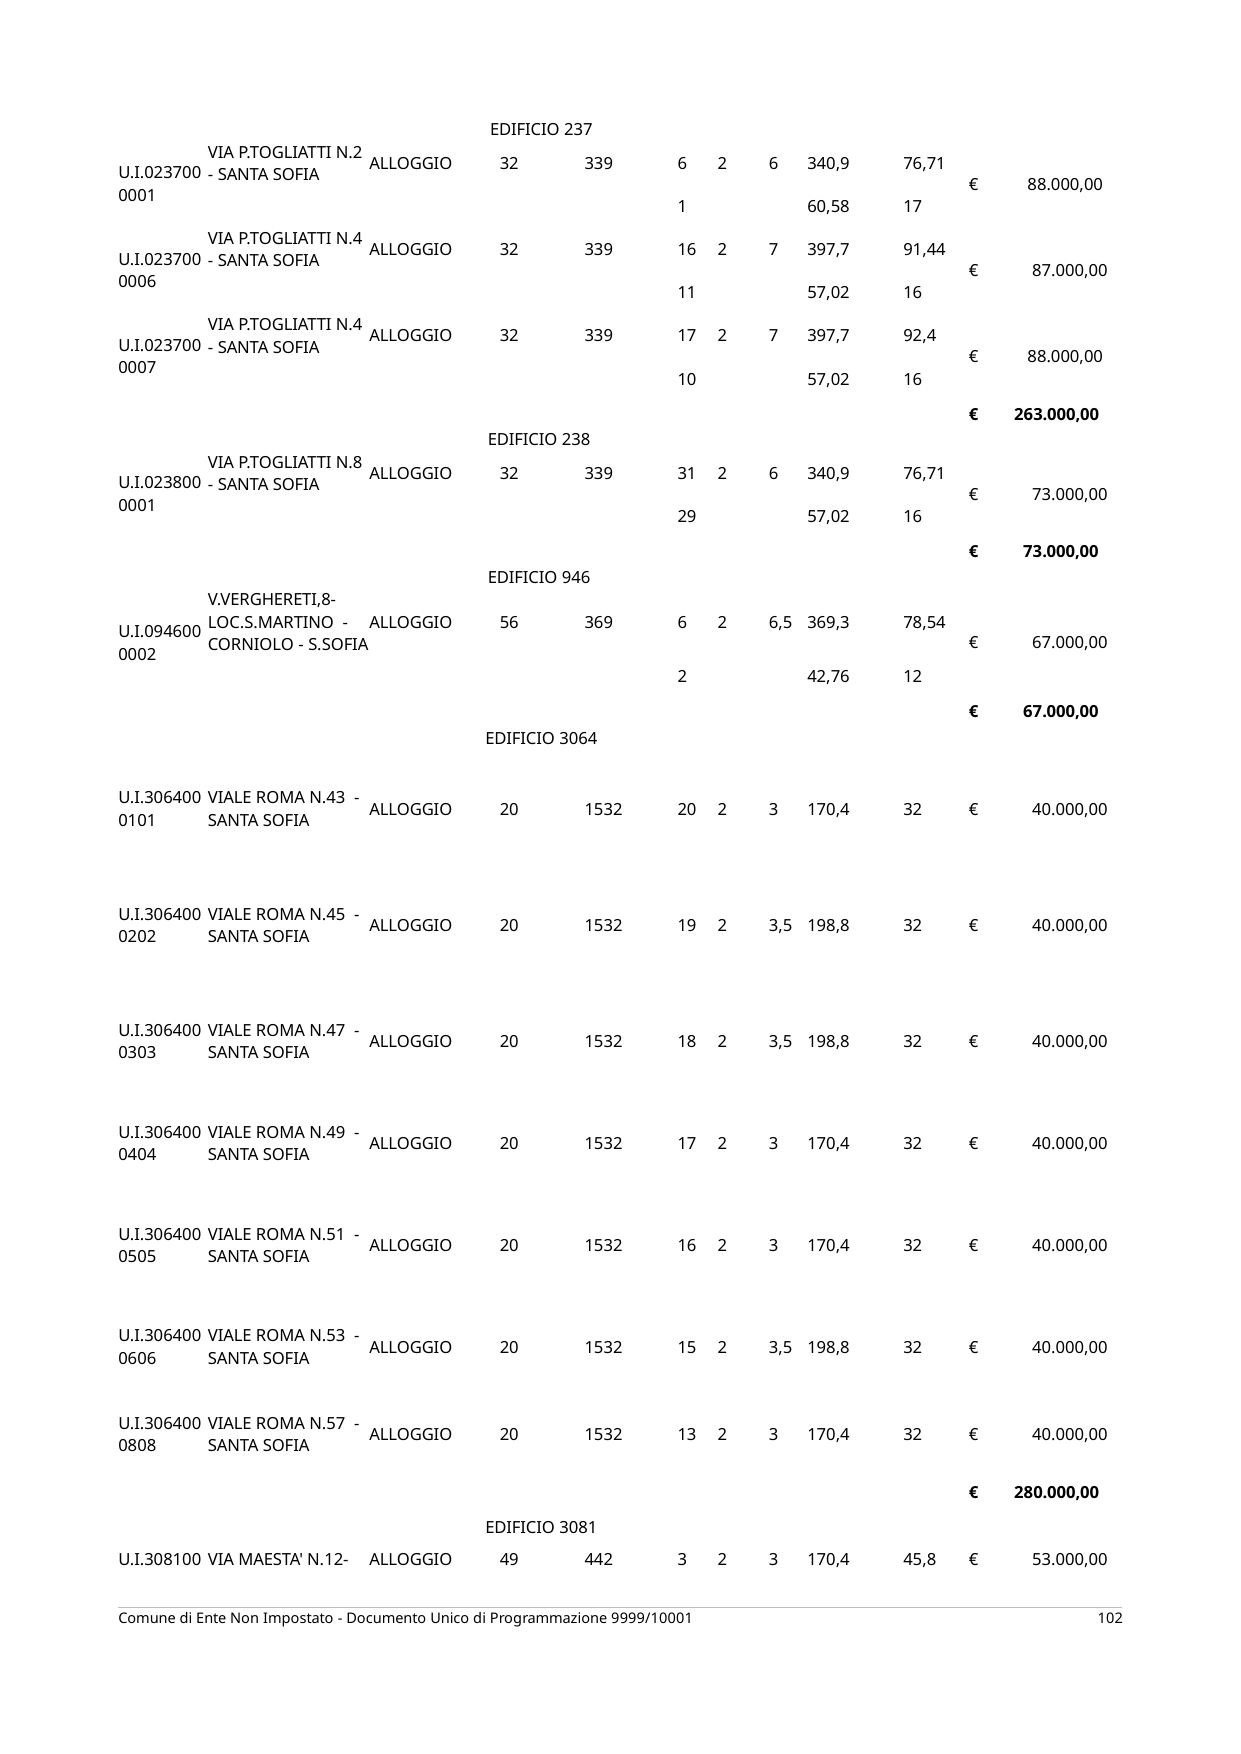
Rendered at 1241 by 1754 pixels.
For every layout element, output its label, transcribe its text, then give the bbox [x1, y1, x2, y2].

table_cell VIALE ROMA N.51 - SANTA SOFIA [208, 1187, 369, 1303]
table_cell 2 [718, 867, 769, 983]
table_cell 170,4 [807, 751, 903, 867]
table_cell 1532 [584, 983, 677, 1099]
table_cell 6 [677, 588, 717, 656]
table_cell 2 [718, 983, 769, 1099]
table_cell 76,71 [903, 451, 964, 496]
table_cell 20 [500, 1187, 584, 1303]
table_cell EDIFICIO 946 [118, 566, 964, 588]
table_cell 340,9 [807, 141, 903, 186]
table_cell 16 [903, 358, 964, 399]
table_cell [903, 537, 964, 566]
table_cell [718, 537, 769, 566]
table_cell [769, 358, 807, 399]
table_cell VIALE ROMA N.49 - SANTA SOFIA [208, 1099, 369, 1187]
table_cell 3 [677, 1548, 717, 1571]
table_cell 16 [677, 1187, 717, 1303]
table_cell 32 [903, 1187, 964, 1303]
table_cell [584, 537, 677, 566]
table_cell [964, 566, 1123, 588]
table_cell 1 [677, 186, 717, 227]
table_cell U.I.3064000303 [118, 983, 208, 1099]
table_cell VIA P.TOGLIATTI N.4 - SANTA SOFIA [208, 313, 369, 358]
table_cell 32 [903, 983, 964, 1099]
table_cell U.I.0237000006 [118, 227, 208, 313]
table_cell [208, 1478, 369, 1507]
table_cell 13 [677, 1391, 717, 1478]
table_cell 2 [718, 1548, 769, 1571]
table_cell [769, 1478, 807, 1507]
table_cell U.I.0237000007 [118, 313, 208, 399]
table_cell [500, 1478, 584, 1507]
table_cell 339 [584, 451, 677, 496]
table_cell 15 [677, 1303, 717, 1391]
table_cell [903, 697, 964, 726]
table_cell 32 [500, 141, 584, 186]
table_cell 17 [903, 186, 964, 227]
table_cell 16 [903, 272, 964, 313]
table_cell € 40.000,00 [964, 1391, 1123, 1478]
table_cell [584, 656, 677, 697]
table_cell U.I.0237000001 [118, 141, 208, 227]
table_cell [769, 496, 807, 537]
table_cell 198,8 [807, 983, 903, 1099]
table_cell U.I.308100 [118, 1548, 208, 1571]
table_cell [369, 537, 499, 566]
table_cell € 88.000,00 [964, 141, 1123, 227]
table_cell 16 [677, 227, 717, 272]
table_cell [584, 496, 677, 537]
table_cell ALLOGGIO [369, 1099, 499, 1187]
table_cell 2 [718, 313, 769, 358]
table_cell 2 [718, 451, 769, 496]
table_cell U.I.3064000505 [118, 1187, 208, 1303]
table_cell ALLOGGIO [369, 451, 499, 496]
table_cell 6 [769, 141, 807, 186]
table_cell 6 [677, 141, 717, 186]
table_cell 32 [903, 1303, 964, 1391]
table_cell 397,7 [807, 313, 903, 358]
table_cell 20 [677, 751, 717, 867]
table_cell ALLOGGIO [369, 751, 499, 867]
table_cell EDIFICIO 237 [118, 118, 964, 141]
table_cell [500, 537, 584, 566]
table_cell 78,54 [903, 588, 964, 656]
table_cell VIA P.TOGLIATTI N.8 - SANTA SOFIA [208, 451, 369, 496]
table_cell 12 [903, 656, 964, 697]
table_cell [677, 537, 717, 566]
table_cell 170,4 [807, 1099, 903, 1187]
table_cell 1532 [584, 1099, 677, 1187]
table_cell [769, 272, 807, 313]
table_cell [118, 537, 208, 566]
table_cell 1532 [584, 867, 677, 983]
table_cell VIALE ROMA N.53 - SANTA SOFIA [208, 1303, 369, 1391]
table_cell 1532 [584, 1391, 677, 1478]
table_cell 57,02 [807, 272, 903, 313]
table_cell [208, 186, 369, 227]
table_cell [369, 1478, 499, 1507]
table_cell 29 [677, 496, 717, 537]
table_cell 198,8 [807, 867, 903, 983]
table_cell [769, 656, 807, 697]
table_cell U.I.3064000101 [118, 751, 208, 867]
table_cell [369, 656, 499, 697]
table_cell ALLOGGIO [369, 588, 499, 656]
table_cell 91,44 [903, 227, 964, 272]
table_cell 2 [718, 1187, 769, 1303]
table_cell 6,5 [769, 588, 807, 656]
table_cell 3 [769, 1548, 807, 1571]
table_cell VIA MAESTA' N.12- [208, 1548, 369, 1571]
table_cell € 73.000,00 [964, 451, 1123, 537]
table_cell U.I.3064000808 [118, 1391, 208, 1478]
table_cell [718, 1478, 769, 1507]
table_cell 340,9 [807, 451, 903, 496]
table_cell 18 [677, 983, 717, 1099]
table_cell 369,3 [807, 588, 903, 656]
table_cell 2 [718, 1303, 769, 1391]
table_cell EDIFICIO 3081 [118, 1507, 964, 1548]
table_cell 2 [677, 656, 717, 697]
table_cell EDIFICIO 238 [118, 428, 964, 451]
table_cell [769, 537, 807, 566]
table_cell [500, 358, 584, 399]
table_cell 45,8 [903, 1548, 964, 1571]
table_cell 1532 [584, 751, 677, 867]
table_cell [769, 399, 807, 428]
table_cell ALLOGGIO [369, 1303, 499, 1391]
table_cell [807, 697, 903, 726]
table_cell 20 [500, 1391, 584, 1478]
table_cell [718, 496, 769, 537]
table_cell [964, 118, 1123, 141]
table_cell ALLOGGIO [369, 983, 499, 1099]
table_cell € 40.000,00 [964, 1187, 1123, 1303]
table_cell [677, 1478, 717, 1507]
table_cell 170,4 [807, 1187, 903, 1303]
table_cell 17 [677, 313, 717, 358]
table_cell [769, 697, 807, 726]
table_cell 339 [584, 313, 677, 358]
table_cell 32 [903, 867, 964, 983]
table_cell 3,5 [769, 867, 807, 983]
table_cell U.I.3064000606 [118, 1303, 208, 1391]
table_cell U.I.0238000001 [118, 451, 208, 537]
table_cell [118, 399, 208, 428]
table_cell 2 [718, 751, 769, 867]
table_cell 49 [500, 1548, 584, 1571]
table_cell [500, 272, 584, 313]
table_cell 2 [718, 227, 769, 272]
table_cell [208, 496, 369, 537]
table_cell € 40.000,00 [964, 751, 1123, 867]
table_cell 339 [584, 227, 677, 272]
table_cell ALLOGGIO [369, 1187, 499, 1303]
table_cell € 40.000,00 [964, 1099, 1123, 1187]
table_cell 31 [677, 451, 717, 496]
table_cell 7 [769, 313, 807, 358]
table_cell 7 [769, 227, 807, 272]
table_cell [369, 697, 499, 726]
table_cell VIALE ROMA N.45 - SANTA SOFIA [208, 867, 369, 983]
table_cell 57,02 [807, 496, 903, 537]
table_cell 6 [769, 451, 807, 496]
table_cell ALLOGGIO [369, 313, 499, 358]
table_cell [964, 726, 1123, 751]
table_cell 3 [769, 1187, 807, 1303]
table_cell € 67.000,00 [964, 697, 1123, 726]
table_cell [807, 399, 903, 428]
table_cell 339 [584, 141, 677, 186]
table_cell 16 [903, 496, 964, 537]
table_cell [369, 272, 499, 313]
table_cell [208, 272, 369, 313]
table_cell V.VERGHERETI,8-LOC.S.MARTINO - CORNIOLO - S.SOFIA [208, 588, 369, 656]
table_cell [964, 428, 1123, 451]
table_cell EDIFICIO 3064 [118, 726, 964, 751]
table_cell [208, 697, 369, 726]
table_cell 11 [677, 272, 717, 313]
table_cell VIALE ROMA N.43 - SANTA SOFIA [208, 751, 369, 867]
table_cell 2 [718, 588, 769, 656]
table_cell 20 [500, 1099, 584, 1187]
table_cell [500, 496, 584, 537]
table_cell € 40.000,00 [964, 1303, 1123, 1391]
table_cell 32 [903, 1099, 964, 1187]
table_cell 56 [500, 588, 584, 656]
table_cell 76,71 [903, 141, 964, 186]
table_cell 369 [584, 588, 677, 656]
table_cell U.I.3064000202 [118, 867, 208, 983]
table_cell 32 [500, 451, 584, 496]
table_cell U.I.0946000002 [118, 588, 208, 697]
table_cell [369, 399, 499, 428]
table_cell 3,5 [769, 1303, 807, 1391]
table_cell 2 [718, 1391, 769, 1478]
table_cell [500, 656, 584, 697]
table_cell ALLOGGIO [369, 227, 499, 272]
table_cell € 87.000,00 [964, 227, 1123, 313]
table_cell [208, 656, 369, 697]
table_cell VIALE ROMA N.57 - SANTA SOFIA [208, 1391, 369, 1478]
table_cell € 88.000,00 [964, 313, 1123, 399]
table_cell 1532 [584, 1187, 677, 1303]
table_cell ALLOGGIO [369, 867, 499, 983]
table_cell 170,4 [807, 1391, 903, 1478]
table_cell 3 [769, 1099, 807, 1187]
table_cell [807, 1478, 903, 1507]
table_cell [208, 358, 369, 399]
table_cell € 73.000,00 [964, 537, 1123, 566]
table_cell 2 [718, 141, 769, 186]
table_cell 198,8 [807, 1303, 903, 1391]
table_cell 2 [718, 1099, 769, 1187]
table_cell 397,7 [807, 227, 903, 272]
table_cell 92,4 [903, 313, 964, 358]
table_cell 3,5 [769, 983, 807, 1099]
table_cell € 40.000,00 [964, 867, 1123, 983]
table_cell € 280.000,00 [964, 1478, 1123, 1507]
table_cell [369, 186, 499, 227]
table_cell [584, 1478, 677, 1507]
table_cell 1532 [584, 1303, 677, 1391]
table_cell 442 [584, 1548, 677, 1571]
table_cell ALLOGGIO [369, 141, 499, 186]
table_cell 32 [500, 313, 584, 358]
table_cell [718, 697, 769, 726]
table_cell [208, 537, 369, 566]
table_cell 20 [500, 867, 584, 983]
table_cell VIA P.TOGLIATTI N.4 - SANTA SOFIA [208, 227, 369, 272]
table_cell [500, 697, 584, 726]
table_cell ALLOGGIO [369, 1548, 499, 1571]
table_cell 32 [903, 1391, 964, 1478]
table_cell [584, 186, 677, 227]
table_cell [769, 186, 807, 227]
table_cell [118, 697, 208, 726]
table_cell ALLOGGIO [369, 1391, 499, 1478]
table_cell [807, 537, 903, 566]
table_cell 32 [903, 751, 964, 867]
table_cell [677, 399, 717, 428]
table_cell [369, 496, 499, 537]
table_cell [964, 1507, 1123, 1548]
table_cell [500, 399, 584, 428]
table_cell 17 [677, 1099, 717, 1187]
table_cell € 67.000,00 [964, 588, 1123, 697]
table_cell 170,4 [807, 1548, 903, 1571]
table_cell [718, 656, 769, 697]
table_cell [500, 186, 584, 227]
table_cell 60,58 [807, 186, 903, 227]
table_cell VIALE ROMA N.47 - SANTA SOFIA [208, 983, 369, 1099]
table_cell VIA P.TOGLIATTI N.2 - SANTA SOFIA [208, 141, 369, 186]
table_cell [718, 272, 769, 313]
table_cell 19 [677, 867, 717, 983]
table_cell 20 [500, 983, 584, 1099]
table_cell 57,02 [807, 358, 903, 399]
table_cell 3 [769, 751, 807, 867]
table_cell 20 [500, 1303, 584, 1391]
table_cell [584, 697, 677, 726]
table_cell [718, 186, 769, 227]
table_cell [677, 697, 717, 726]
table_cell 20 [500, 751, 584, 867]
table_cell [118, 1478, 208, 1507]
table_cell [903, 1478, 964, 1507]
table_cell [584, 272, 677, 313]
table_cell [718, 358, 769, 399]
table_cell [718, 399, 769, 428]
table_cell € 53.000,00 [964, 1548, 1123, 1571]
table_cell € 263.000,00 [964, 399, 1123, 428]
table_cell [584, 358, 677, 399]
table_cell € 40.000,00 [964, 983, 1123, 1099]
table_cell 32 [500, 227, 584, 272]
table_cell [903, 399, 964, 428]
table_cell 3 [769, 1391, 807, 1478]
table_cell [584, 399, 677, 428]
table_cell 10 [677, 358, 717, 399]
table_cell U.I.3064000404 [118, 1099, 208, 1187]
table_cell [208, 399, 369, 428]
table_cell 42,76 [807, 656, 903, 697]
table_cell [369, 358, 499, 399]
